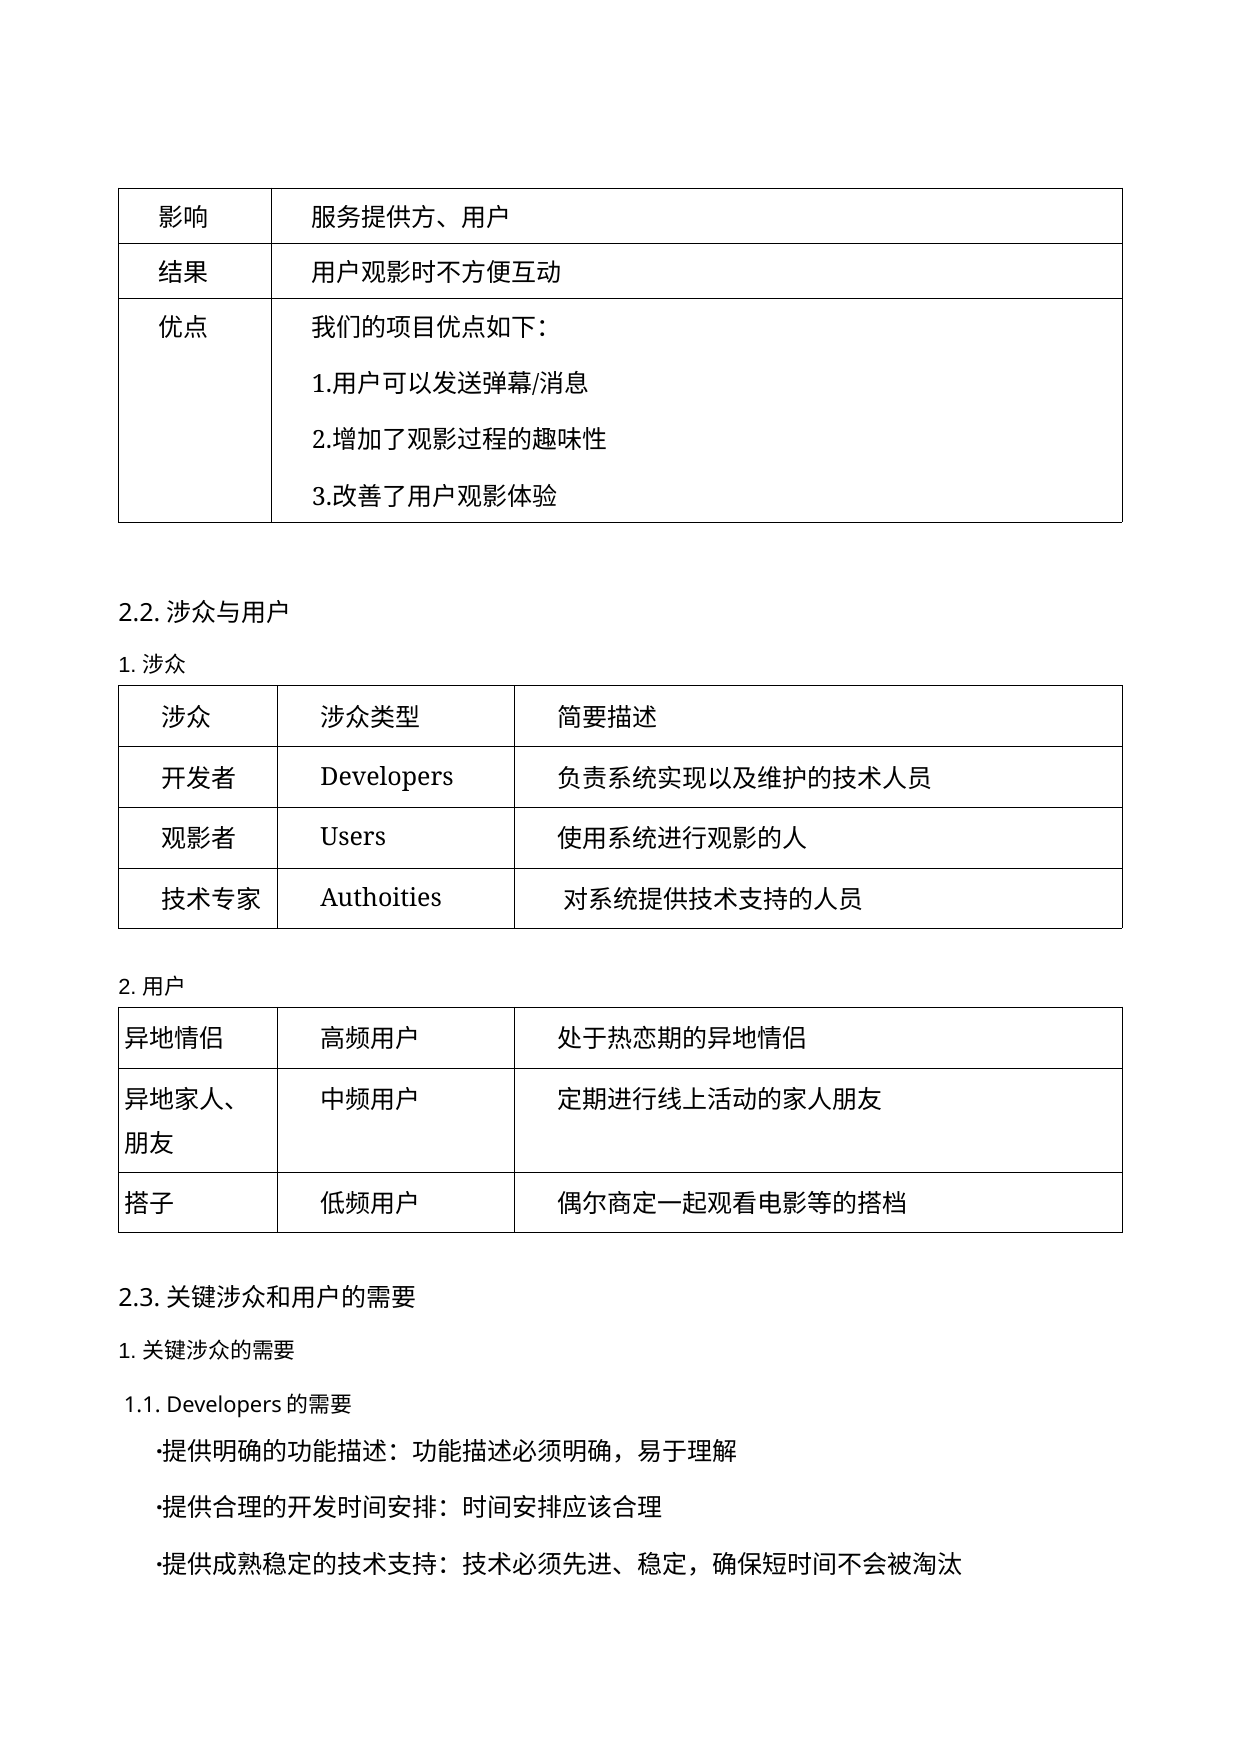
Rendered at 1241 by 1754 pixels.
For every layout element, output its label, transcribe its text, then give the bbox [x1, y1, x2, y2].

table_header 简要描述 [515, 686, 1122, 746]
table_cell 使用系统进行观影的人 [515, 808, 1122, 867]
table_cell 观影者 [119, 808, 277, 867]
list ·提供明确的功能描述：功能描述必须明确，易于理解 [156, 1431, 1122, 1468]
table_cell 影响 [119, 189, 271, 243]
table_cell 技术专家 [119, 869, 277, 928]
table_header 处于热恋期的异地情侣 [515, 1008, 1122, 1067]
list ·提供成熟稳定的技术支持：技术必须先进、稳定，确保短时间不会被淘汰 [156, 1544, 1122, 1580]
table_cell 服务提供方、用户 [272, 189, 1122, 243]
table_cell Authoities [278, 869, 514, 928]
table_cell 偶尔商定一起观看电影等的搭档 [515, 1173, 1122, 1232]
table_cell 负责系统实现以及维护的技术人员 [515, 747, 1122, 807]
table_cell Users [278, 808, 514, 867]
subtitle 关键涉众的需要 [118, 1333, 1122, 1364]
subtitle 涉众 [118, 647, 1122, 679]
table_cell Developers [278, 747, 514, 807]
subtitle 用户 [118, 969, 1122, 1000]
table_cell 异地家人、朋友 [119, 1069, 277, 1172]
table_cell 低频用户 [278, 1173, 514, 1232]
list ·提供合理的开发时间安排：时间安排应该合理 [156, 1488, 1122, 1524]
subtitle 关键涉众和用户的需要 [118, 1277, 1122, 1314]
table_cell 中频用户 [278, 1069, 514, 1172]
table_header 异地情侣 [119, 1008, 277, 1067]
table_cell 开发者 [119, 747, 277, 807]
subtitle 涉众与用户 [118, 592, 1122, 628]
table_cell 用户观影时不方便互动 [272, 244, 1122, 298]
table_header 涉众 [119, 686, 277, 746]
subtitle Developers的需要 [118, 1387, 1122, 1418]
table_header 高频用户 [278, 1008, 514, 1067]
table_cell 定期进行线上活动的家人朋友 [515, 1069, 1122, 1172]
table_header 涉众类型 [278, 686, 514, 746]
table_cell 我们的项目优点如下： 1.用户可以发送弹幕/消息 2.增加了观影过程的趣味性 3.改善了用户观影体验 [272, 299, 1122, 522]
table_cell 对系统提供技术支持的人员 [515, 869, 1122, 928]
table_cell 搭子 [119, 1173, 277, 1232]
table_cell 结果 [119, 244, 271, 298]
table_cell 优点 [119, 299, 271, 522]
